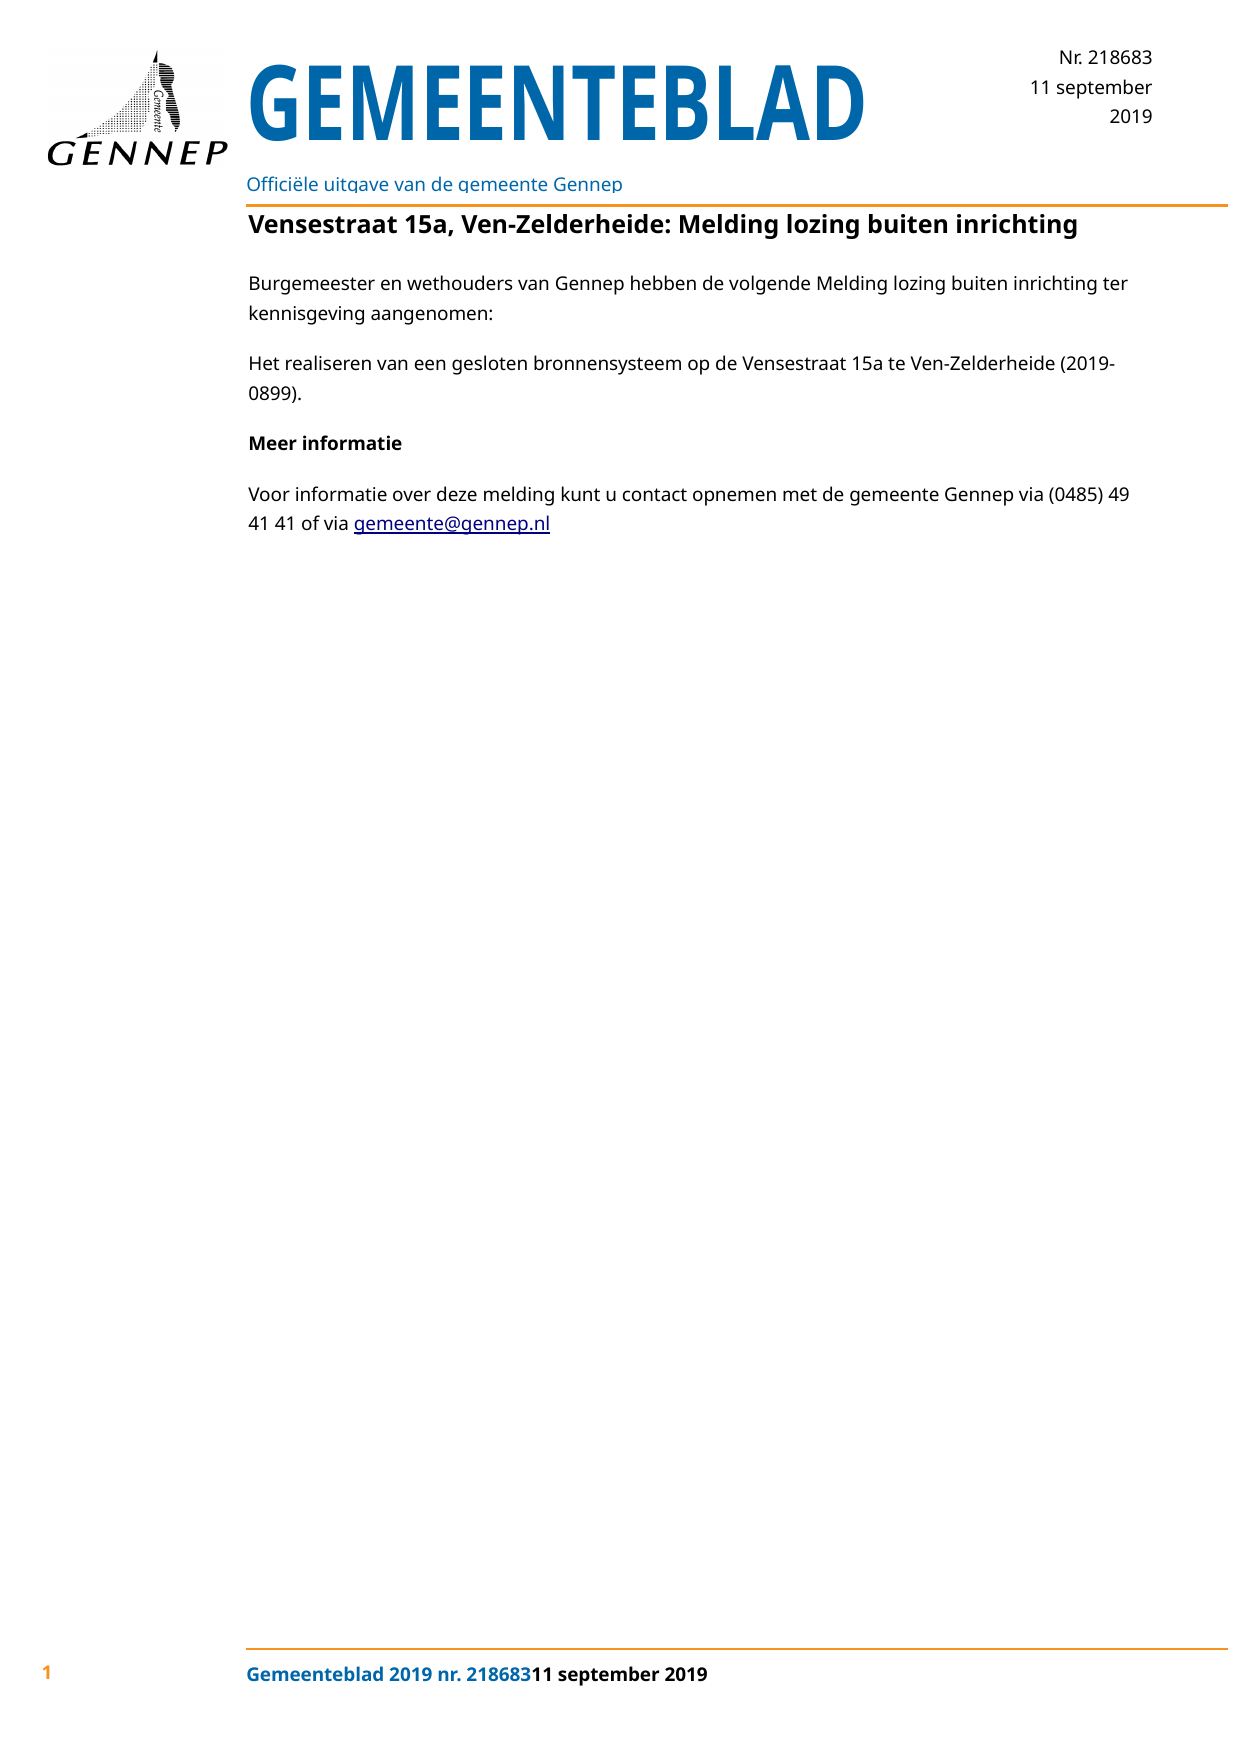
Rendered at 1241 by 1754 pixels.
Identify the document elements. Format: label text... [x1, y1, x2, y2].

picture [41, 47, 231, 172]
text Burgemeester en wethouders van Gennep hebben de volgende Melding lozing buiten inrichting ter kennisgeving aangenomen: [248, 270, 1152, 326]
text Vensestraat 15a, Ven-Zelderheide: Melding lozing buiten inrichting [248, 207, 1152, 241]
text Voor informatie over deze melding kunt u contact opnemen met de gemeente Gennep via (0485) 49 41 41 of via gemeente@gennep.nl [248, 481, 1152, 536]
text Het realiseren van een gesloten bronnensysteem op de Vensestraat 15a te Ven-Zelderheide (2019-0899). [248, 350, 1152, 406]
text Meer informatie [248, 430, 1152, 456]
